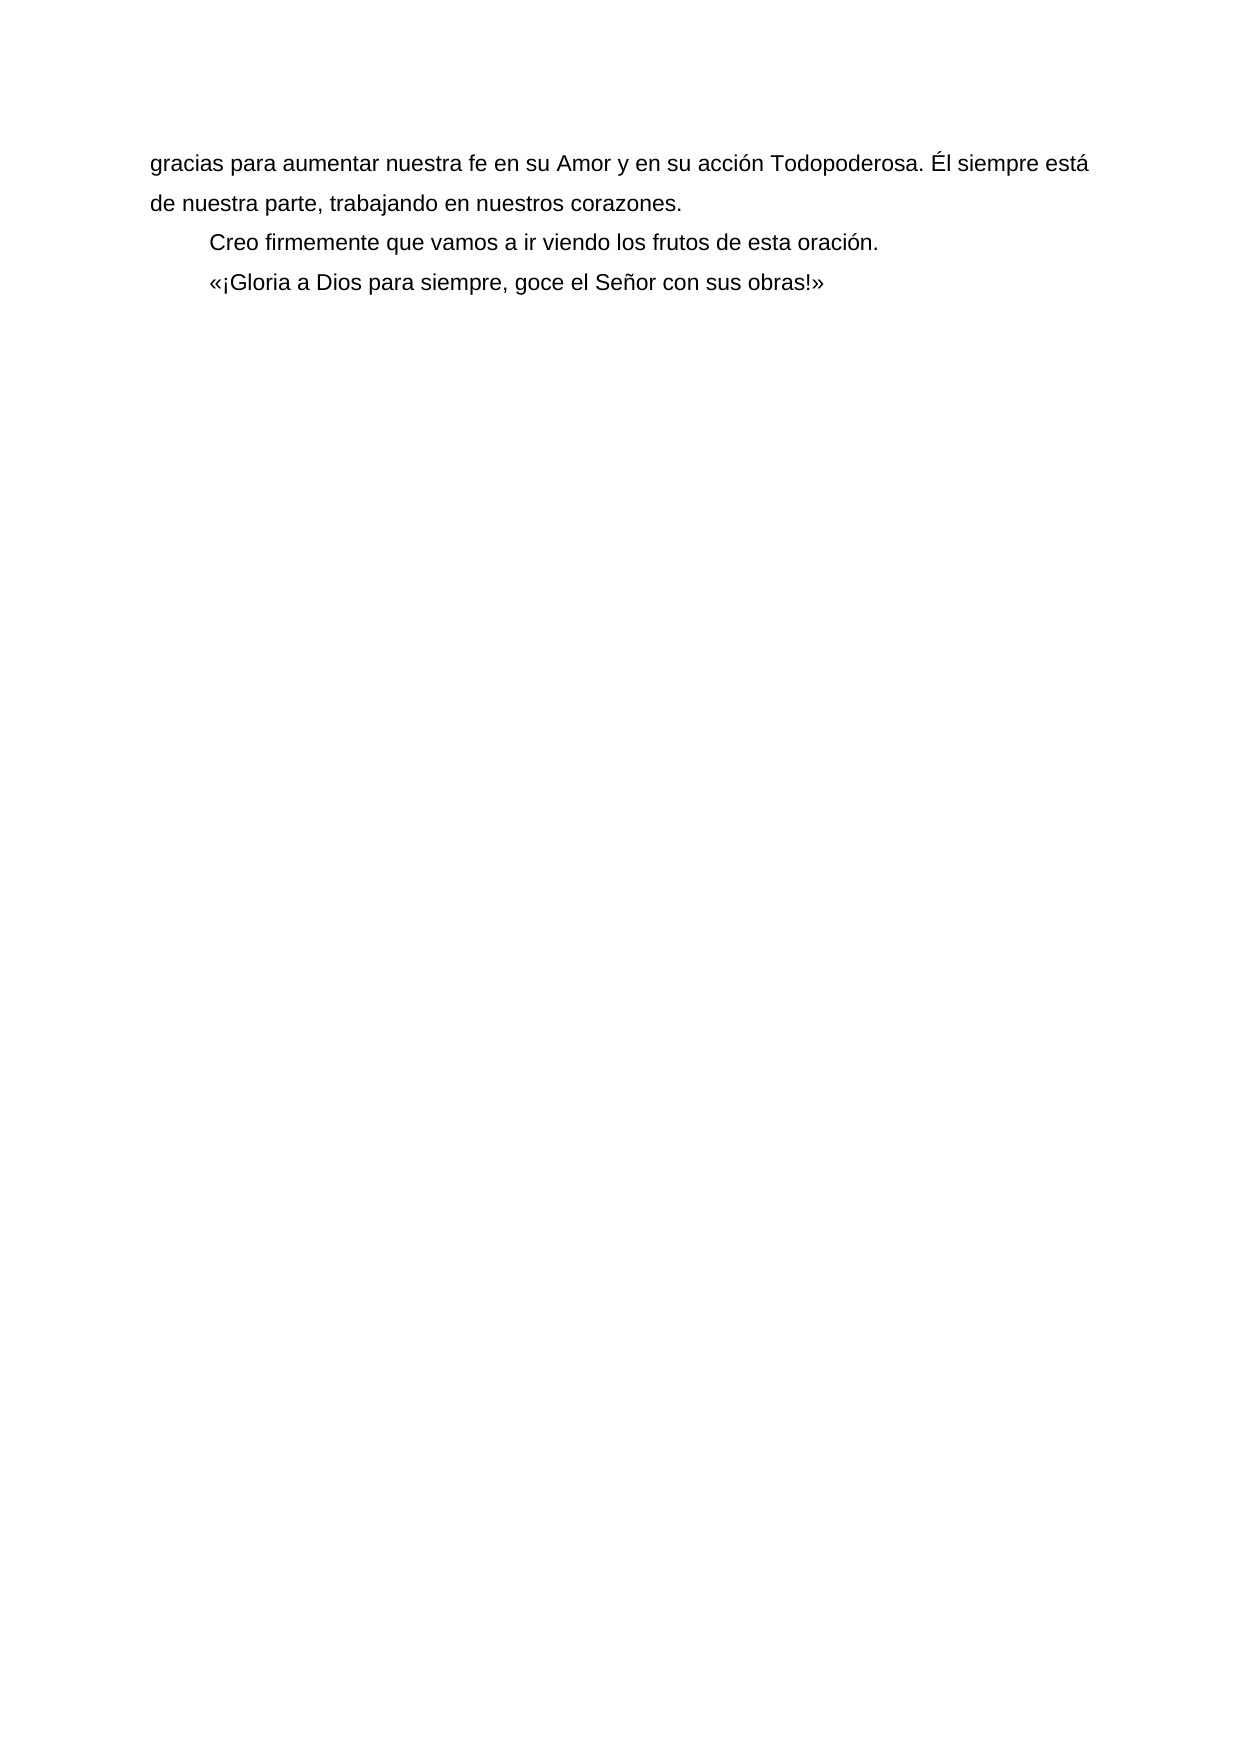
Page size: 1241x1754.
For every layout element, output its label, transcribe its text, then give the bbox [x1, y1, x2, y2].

text «¡Gloria a Dios para siempre, goce el Señor con sus obras!» [150, 268, 1090, 295]
text gracias para aumentar nuestra fe en su Amor y en su acción Todopoderosa. Él siempre está de nuestra parte, trabajando en nuestros corazones. [150, 150, 1090, 216]
text Creo firmemente que vamos a ir viendo los frutos de esta oración. [150, 229, 1090, 255]
